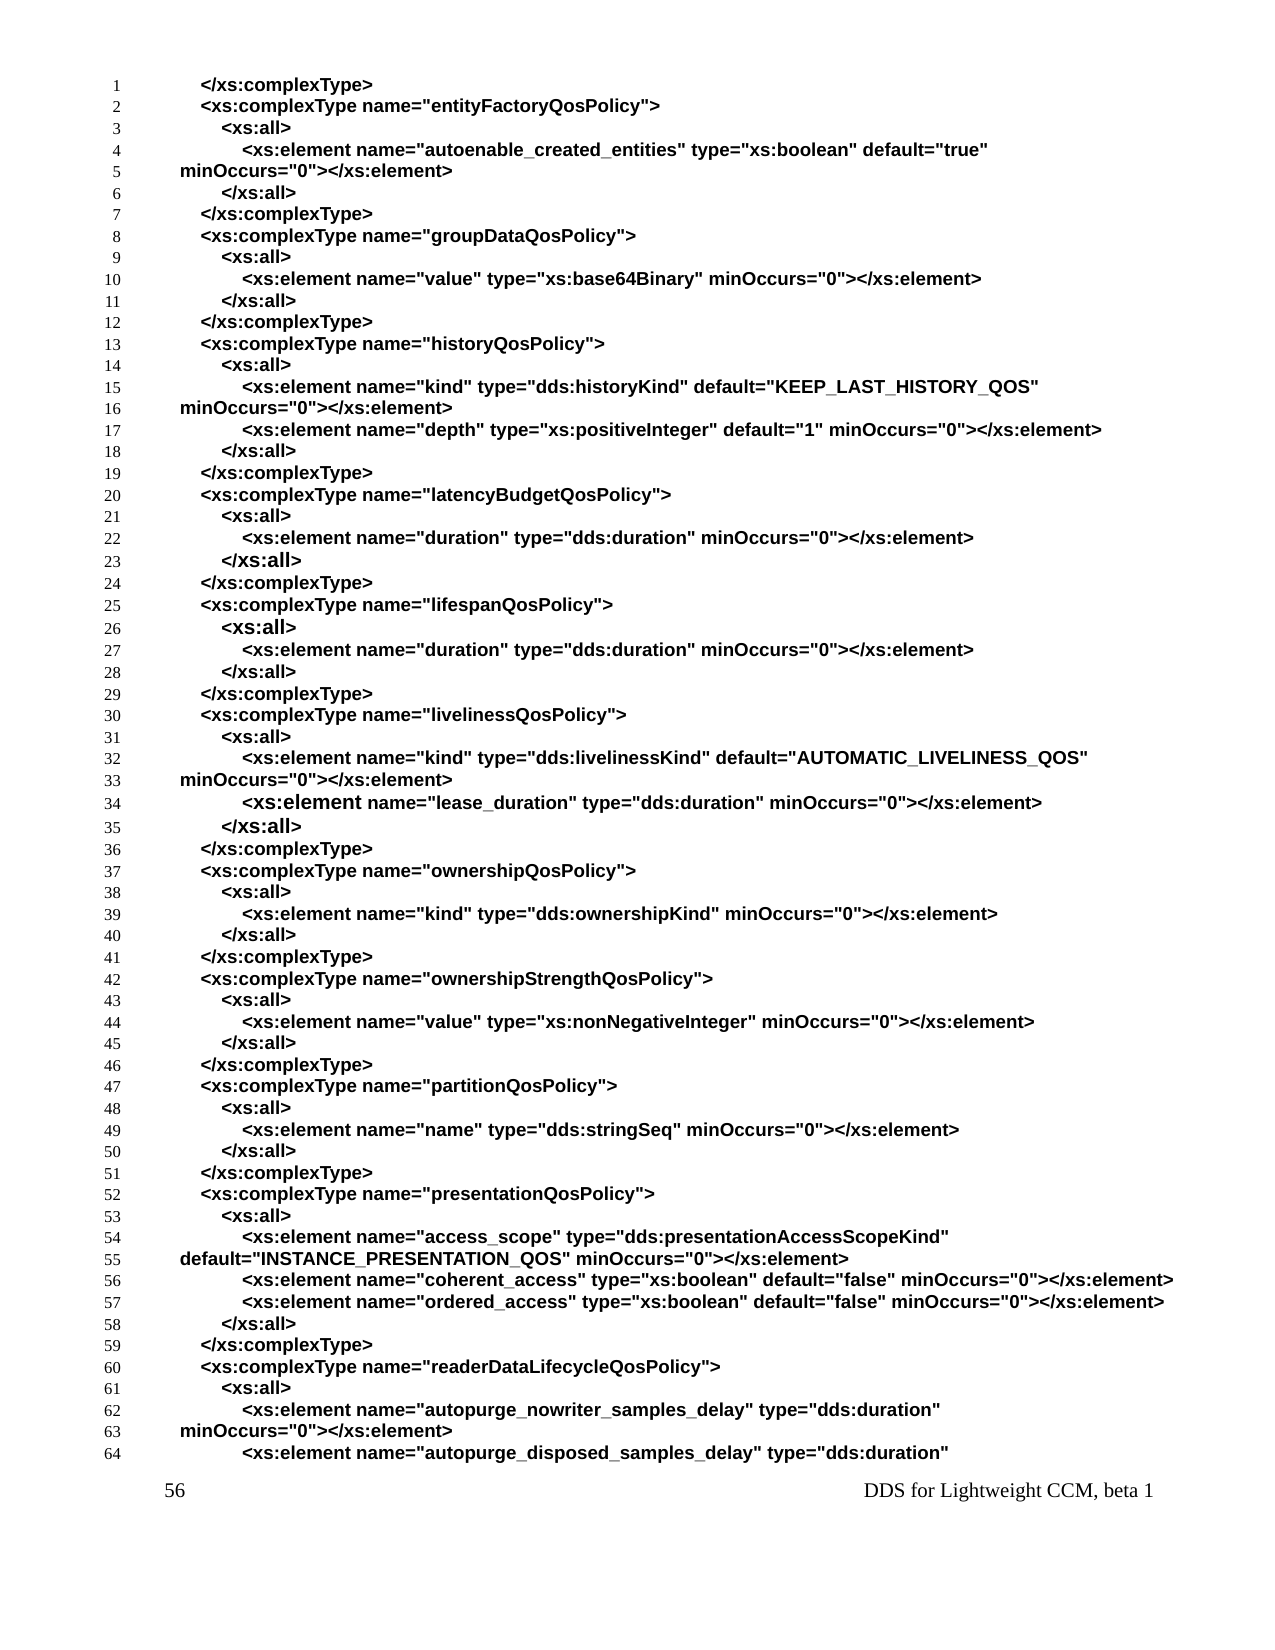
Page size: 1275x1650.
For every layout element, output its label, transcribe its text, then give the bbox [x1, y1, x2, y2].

text <xs:element name="autopurge_nowriter_samples_delay" type="dds:duration" minOccurs="0"></xs:element> [179, 1399, 1200, 1442]
text <xs:complexType name="livelinessQosPolicy"> [179, 704, 1200, 725]
text <xs:complexType name="historyQosPolicy"> [179, 332, 1200, 354]
text <xs:all> [179, 246, 1200, 268]
text </xs:all> [179, 1032, 1200, 1054]
text <xs:complexType name="readerDataLifecycleQosPolicy"> [179, 1356, 1200, 1377]
text </xs:complexType> [179, 572, 1200, 594]
text </xs:complexType> [179, 462, 1200, 483]
text <xs:all> [179, 725, 1200, 747]
text </xs:all> [179, 440, 1200, 462]
text <xs:element name="ordered_access" type="xs:boolean" default="false" minOccurs="0"></xs:element> [179, 1291, 1200, 1312]
text <xs:complexType name="partitionQosPolicy"> [179, 1075, 1200, 1097]
text </xs:all> [179, 548, 1200, 572]
text </xs:complexType> [179, 311, 1200, 332]
text <xs:element name="autopurge_disposed_samples_delay" type="dds:duration" [179, 1442, 1200, 1463]
text <xs:element name="name" type="dds:stringSeq" minOccurs="0"></xs:element> [179, 1118, 1200, 1140]
text </xs:complexType> [179, 946, 1200, 967]
text </xs:all> [179, 924, 1200, 946]
text <xs:complexType name="entityFactoryQosPolicy"> [179, 95, 1200, 117]
text </xs:all> [179, 182, 1200, 203]
text <xs:element name="access_scope" type="dds:presentationAccessScopeKind" default="INSTANCE_PRESENTATION_QOS" minOccurs="0"></xs:element> [179, 1226, 1200, 1269]
text </xs:all> [179, 814, 1200, 838]
text <xs:element name="kind" type="dds:historyKind" default="KEEP_LAST_HISTORY_QOS" minOccurs="0"></xs:element> [179, 376, 1200, 419]
text <xs:element name="depth" type="xs:positiveInteger" default="1" minOccurs="0"></xs:element> [179, 419, 1200, 440]
text <xs:complexType name="groupDataQosPolicy"> [179, 225, 1200, 246]
text <xs:element name="duration" type="dds:duration" minOccurs="0"></xs:element> [179, 527, 1200, 548]
text <xs:element name="duration" type="dds:duration" minOccurs="0"></xs:element> [179, 639, 1200, 661]
text <xs:complexType name="ownershipStrengthQosPolicy"> [179, 967, 1200, 989]
text <xs:complexType name="presentationQosPolicy"> [179, 1183, 1200, 1204]
text </xs:complexType> [179, 74, 1200, 95]
text <xs:all> [179, 1204, 1200, 1226]
text <xs:complexType name="ownershipQosPolicy"> [179, 859, 1200, 881]
text <xs:complexType name="latencyBudgetQosPolicy"> [179, 483, 1200, 505]
text <xs:all> [179, 615, 1200, 639]
text <xs:complexType name="lifespanQosPolicy"> [179, 594, 1200, 615]
text <xs:element name="autoenable_created_entities" type="xs:boolean" default="true" minOccurs="0"></xs:element> [179, 138, 1200, 182]
text </xs:complexType> [179, 1054, 1200, 1075]
text </xs:complexType> [179, 838, 1200, 859]
text <xs:all> [179, 881, 1200, 903]
text </xs:complexType> [179, 682, 1200, 704]
text <xs:element name="lease_duration" type="dds:duration" minOccurs="0"></xs:element> [179, 790, 1200, 814]
text </xs:complexType> [179, 203, 1200, 225]
text <xs:all> [179, 1377, 1200, 1399]
text <xs:element name="value" type="xs:nonNegativeInteger" minOccurs="0"></xs:element> [179, 1011, 1200, 1032]
text <xs:element name="kind" type="dds:ownershipKind" minOccurs="0"></xs:element> [179, 903, 1200, 924]
text </xs:complexType> [179, 1161, 1200, 1183]
text <xs:all> [179, 989, 1200, 1011]
text <xs:element name="coherent_access" type="xs:boolean" default="false" minOccurs="0"></xs:element> [179, 1269, 1200, 1291]
text </xs:all> [179, 289, 1200, 311]
text <xs:all> [179, 1097, 1200, 1118]
text </xs:complexType> [179, 1334, 1200, 1356]
text <xs:all> [179, 505, 1200, 527]
text </xs:all> [179, 1312, 1200, 1334]
text </xs:all> [179, 1140, 1200, 1161]
text <xs:all> [179, 354, 1200, 376]
text <xs:all> [179, 117, 1200, 138]
text <xs:element name="value" type="xs:base64Binary" minOccurs="0"></xs:element> [179, 268, 1200, 289]
text </xs:all> [179, 661, 1200, 682]
text <xs:element name="kind" type="dds:livelinessKind" default="AUTOMATIC_LIVELINESS_QOS" minOccurs="0"></xs:element> [179, 747, 1200, 790]
